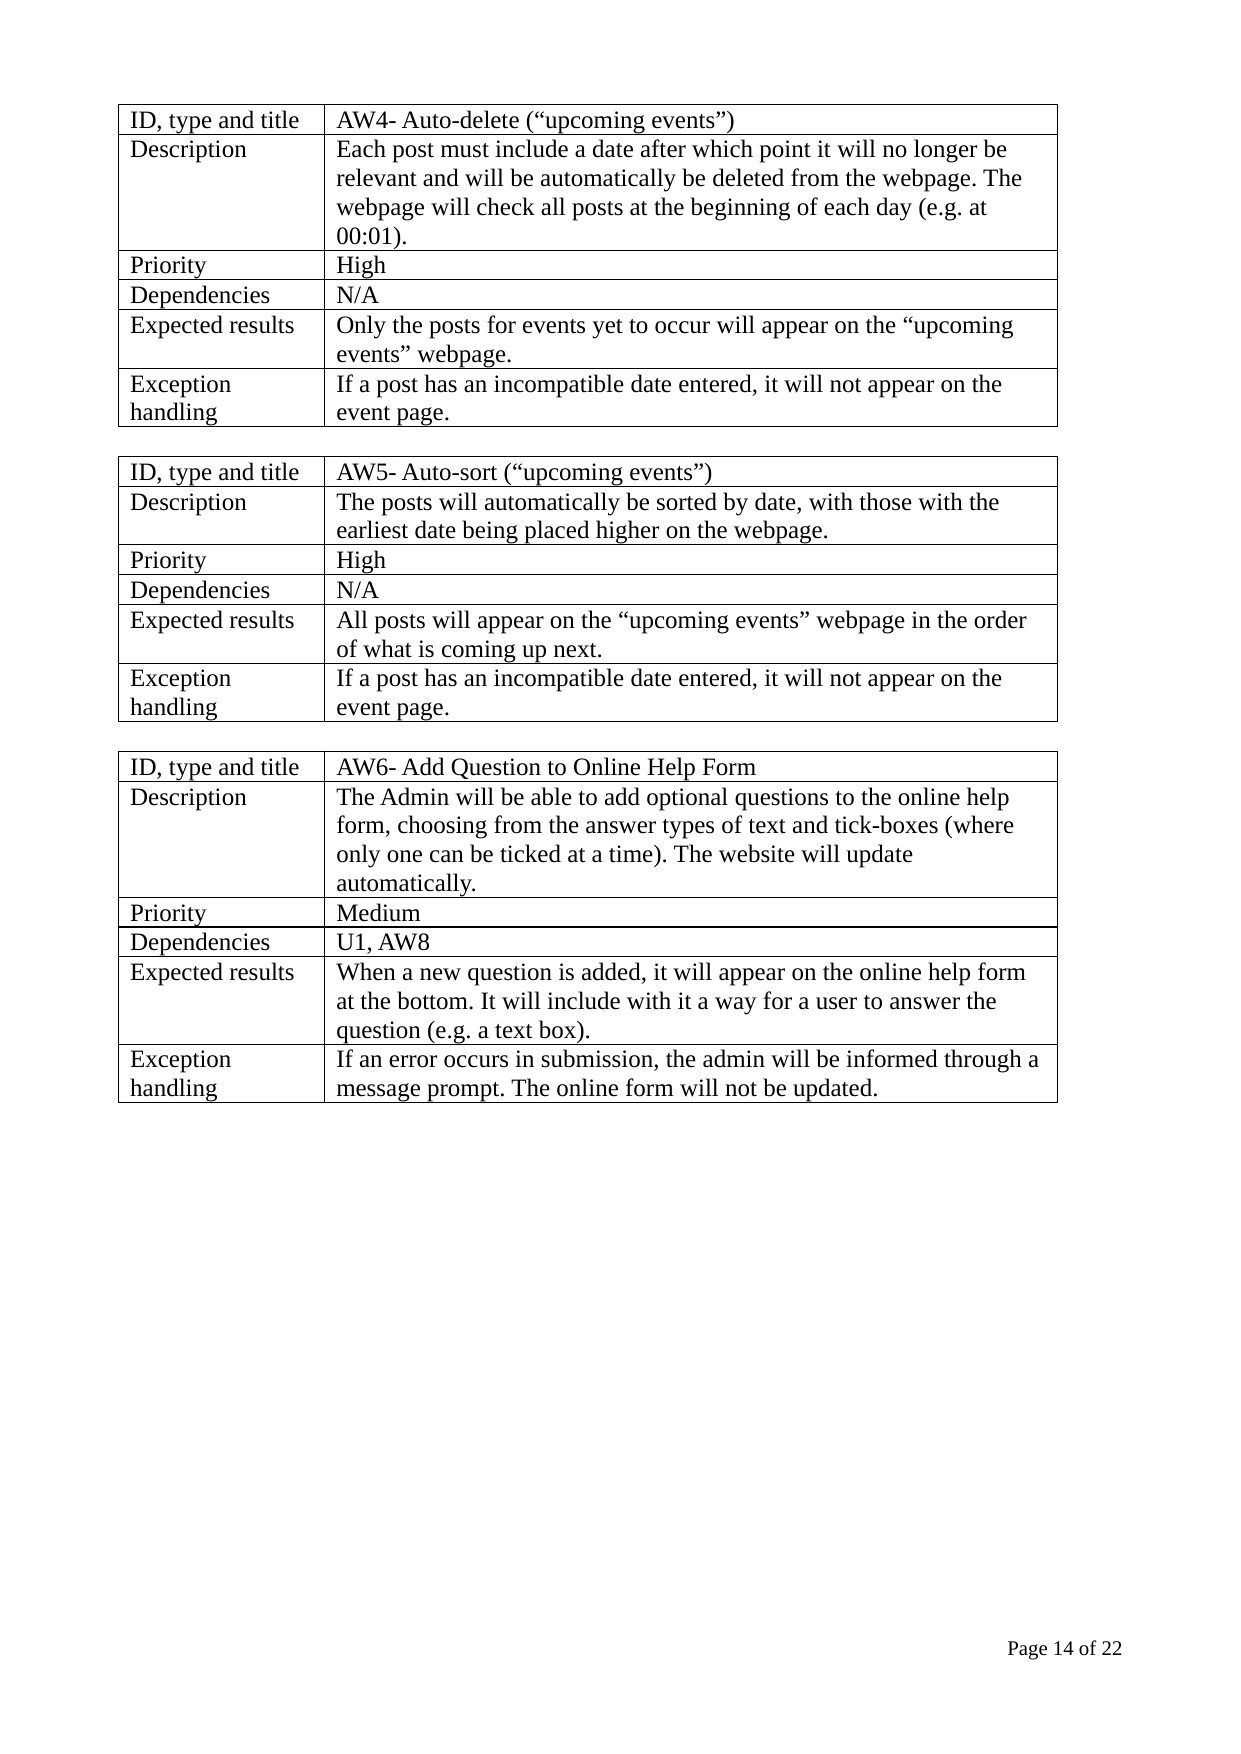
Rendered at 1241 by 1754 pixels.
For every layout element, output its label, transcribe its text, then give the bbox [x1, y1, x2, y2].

table_cell If a post has an incompatible date entered, it will not appear on the event page. [325, 664, 1057, 721]
table_cell When a new question is added, it will appear on the online help form at the bottom. It will include with it a way for a user to answer the question (e.g. a text box). [325, 957, 1057, 1043]
table_cell Medium [325, 898, 1057, 926]
table_cell Each post must include a date after which point it will no longer be relevant and will be automatically be deleted from the webpage. The webpage will check all posts at the beginning of each day (e.g. at 00:01). [325, 135, 1057, 249]
table_header ID, type and title [119, 105, 324, 133]
table_cell Dependencies [119, 280, 324, 309]
table_header ID, type and title [119, 752, 324, 781]
table_cell Priority [119, 898, 324, 926]
table_cell Exception handling [119, 369, 324, 426]
table_cell High [325, 251, 1057, 279]
table_cell Dependencies [119, 928, 324, 956]
table_cell Priority [119, 545, 324, 574]
table_cell Expected results [119, 310, 324, 368]
table_header AW6- Add Question to Online Help Form [325, 752, 1057, 781]
table_cell Dependencies [119, 575, 324, 604]
table_cell N/A [325, 575, 1057, 604]
table_cell U1, AW8 [325, 928, 1057, 956]
table_cell Priority [119, 251, 324, 279]
table_cell Description [119, 782, 324, 897]
table_header ID, type and title [119, 457, 324, 486]
table_cell Description [119, 135, 324, 249]
table_cell Expected results [119, 957, 324, 1043]
table_cell If a post has an incompatible date entered, it will not appear on the event page. [325, 369, 1057, 426]
table_header AW5- Auto-sort (“upcoming events”) [325, 457, 1057, 486]
table_cell N/A [325, 280, 1057, 309]
table_cell Exception handling [119, 1045, 324, 1102]
table_cell Only the posts for events yet to occur will appear on the “upcoming events” webpage. [325, 310, 1057, 368]
table_cell The posts will automatically be sorted by date, with those with the earliest date being placed higher on the webpage. [325, 487, 1057, 544]
table_cell The Admin will be able to add optional questions to the online help form, choosing from the answer types of text and tick-boxes (where only one can be ticked at a time). The website will update automatically. [325, 782, 1057, 897]
table_header AW4- Auto-delete (“upcoming events”) [325, 105, 1057, 133]
table_cell If an error occurs in submission, the admin will be informed through a message prompt. The online form will not be updated. [325, 1045, 1057, 1102]
table_cell Exception handling [119, 664, 324, 721]
table_cell High [325, 545, 1057, 574]
table_cell Description [119, 487, 324, 544]
table_cell All posts will appear on the “upcoming events” webpage in the order of what is coming up next. [325, 605, 1057, 662]
table_cell Expected results [119, 605, 324, 662]
